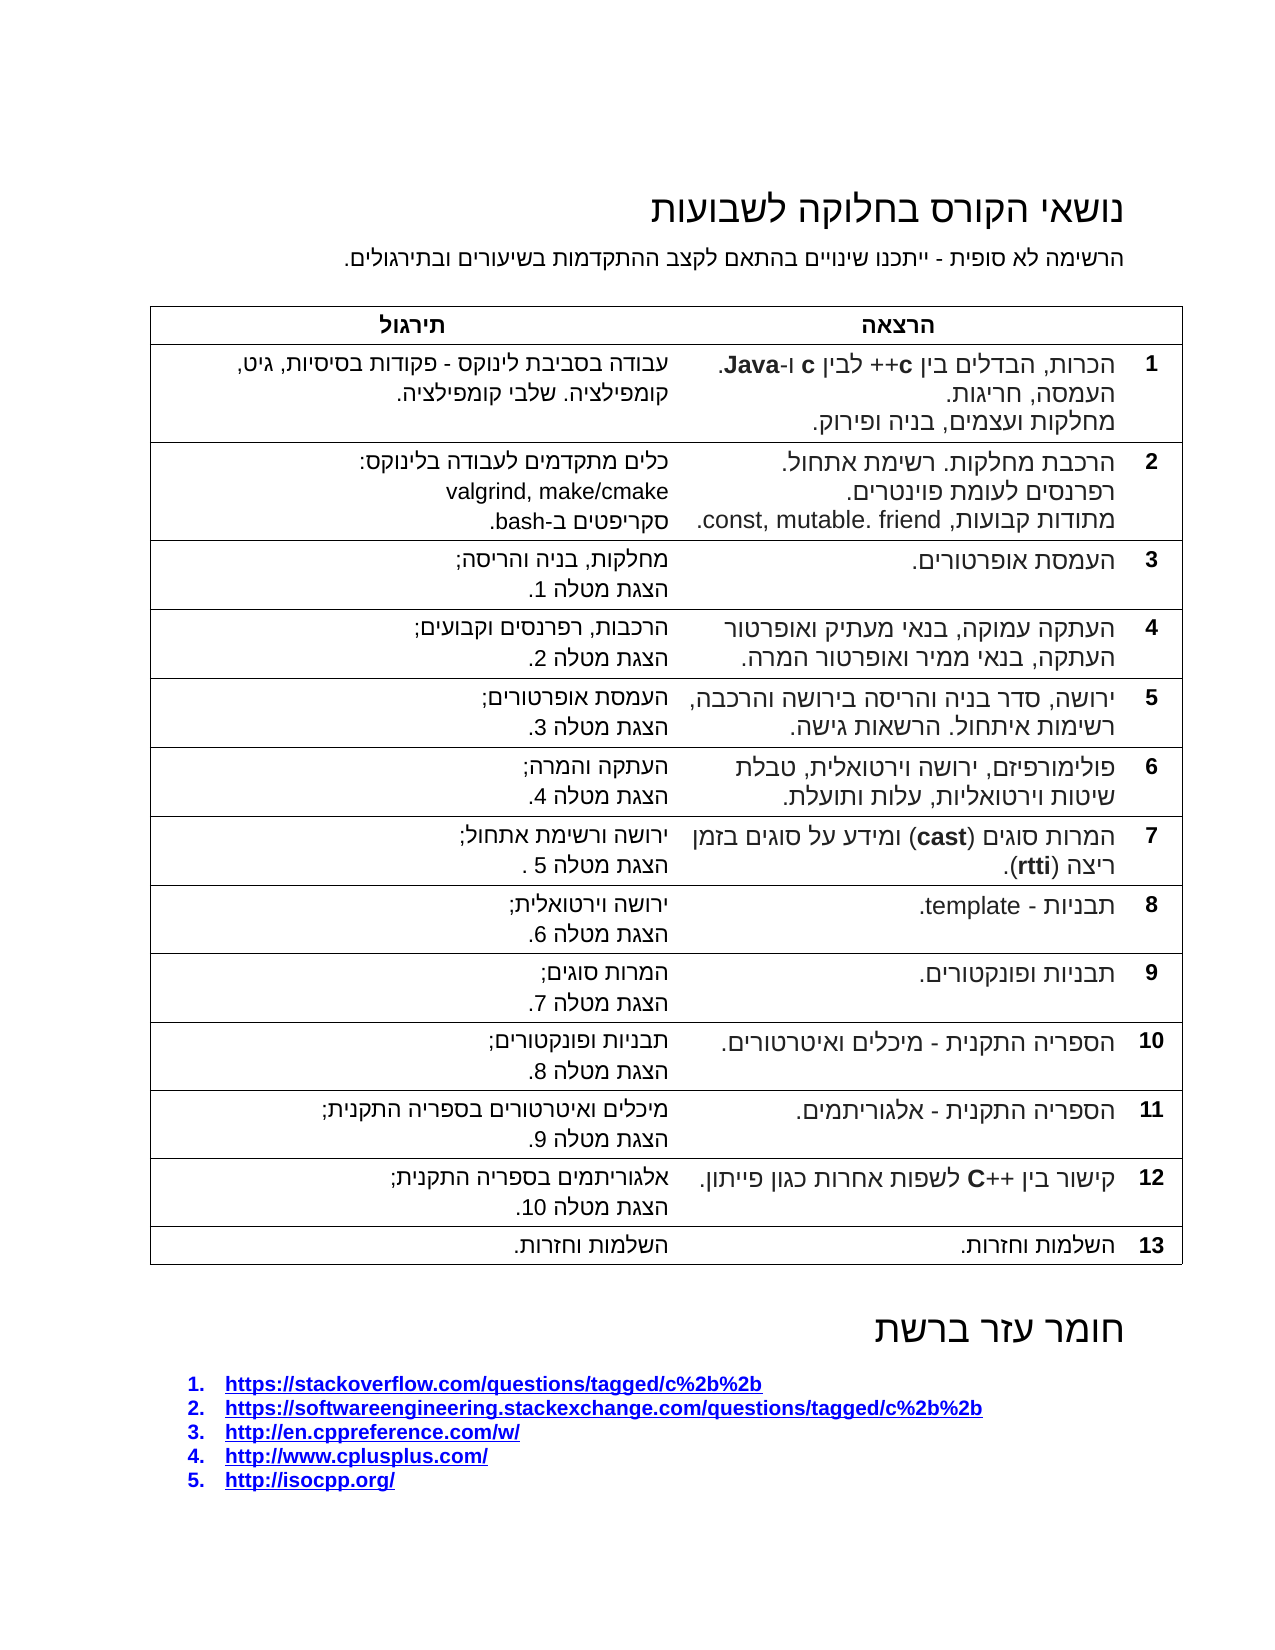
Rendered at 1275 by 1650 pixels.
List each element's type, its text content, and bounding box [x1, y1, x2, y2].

table_cell המרות סוגים; הצגת מטלה 7. [151, 954, 675, 1022]
table_cell 9 [1121, 954, 1182, 1022]
table_cell הרכבות, רפרנסים וקבועים; הצגת מטלה 2. [151, 610, 675, 678]
table_cell הכרות, הבדלים בין c++ לבין c ו-Java. העמסה, חריגות. מחלקות ועצמים, בניה ופירוק. [675, 345, 1121, 442]
table_cell העמסת אופרטורים. [675, 541, 1121, 608]
table_cell תבניות ופונקטורים. [675, 954, 1121, 1022]
table_cell מחלקות, בניה והריסה; הצגת מטלה 1. [151, 541, 675, 608]
subtitle חומר עזר ברשת [225, 1308, 1125, 1351]
table_cell כלים מתקדמים לעבודה בלינוקס: valgrind, make/cmake סקריפטים ב-bash. [151, 443, 675, 540]
table_cell עבודה בסביבת לינוקס - פקודות בסיסיות, גיט, קומפילציה. שלבי קומפילציה. [151, 345, 675, 442]
table_header הרצאה [675, 307, 1121, 344]
table_cell העתקה והמרה; הצגת מטלה 4. [151, 748, 675, 816]
table_cell תבניות - template. [675, 886, 1121, 953]
table_cell 2 [1121, 443, 1182, 540]
table_cell 13 [1121, 1227, 1182, 1264]
table_cell השלמות וחזרות. [675, 1227, 1121, 1264]
table_cell 1 [1121, 345, 1182, 442]
table_cell ירושה, סדר בניה והריסה בירושה והרכבה, רשימות איתחול. הרשאות גישה. [675, 679, 1121, 747]
table_cell 3 [1121, 541, 1182, 608]
list http://isocpp.org/ [187, 1468, 1125, 1492]
table_cell הספריה התקנית - אלגוריתמים. [675, 1091, 1121, 1158]
list http://www.cplusplus.com/ [187, 1444, 1125, 1468]
table_cell העמסת אופרטורים; הצגת מטלה 3. [151, 679, 675, 747]
table_header תירגול [151, 307, 675, 344]
table_cell השלמות וחזרות. [151, 1227, 675, 1264]
table_cell 5 [1121, 679, 1182, 747]
list https://stackoverflow.com/questions/tagged/c%2b%2b [187, 1372, 1125, 1396]
subtitle נושאי הקורס בחלוקה לשבועות [150, 187, 1125, 231]
table_header [1121, 307, 1182, 344]
table_cell פולימורפיזם, ירושה וירטואלית, טבלת שיטות וירטואליות, עלות ותועלת. [675, 748, 1121, 816]
table_cell קישור בין ++C לשפות אחרות כגון פייתון. [675, 1159, 1121, 1226]
table_cell 12 [1121, 1159, 1182, 1226]
table_cell מיכלים ואיטרטורים בספריה התקנית; הצגת מטלה 9. [151, 1091, 675, 1158]
table_cell הרכבת מחלקות. רשימת אתחול. רפרנסים לעומת פוינטרים. מתודות קבועות, const, mutable. friend. [675, 443, 1121, 540]
table_cell הספריה התקנית - מיכלים ואיטרטורים. [675, 1023, 1121, 1090]
table_cell 6 [1121, 748, 1182, 816]
table_cell 8 [1121, 886, 1182, 953]
list http://en.cppreference.com/w/ [187, 1420, 1125, 1444]
table_cell תבניות ופונקטורים; הצגת מטלה 8. [151, 1023, 675, 1090]
table_cell אלגוריתמים בספריה התקנית; הצגת מטלה 10. [151, 1159, 675, 1226]
table_cell 10 [1121, 1023, 1182, 1090]
list https://softwareengineering.stackexchange.com/questions/tagged/c%2b%2b [187, 1396, 1125, 1420]
table_cell ירושה ורשימת אתחול; הצגת מטלה 5 . [151, 817, 675, 885]
table_cell ירושה וירטואלית; הצגת מטלה 6. [151, 886, 675, 953]
table_cell העתקה עמוקה, בנאי מעתיק ואופרטור העתקה, בנאי ממיר ואופרטור המרה. [675, 610, 1121, 678]
table_cell 7 [1121, 817, 1182, 885]
table_cell 4 [1121, 610, 1182, 678]
table_cell המרות סוגים (cast) ומידע על סוגים בזמן ריצה (rtti). [675, 817, 1121, 885]
table_cell 11 [1121, 1091, 1182, 1158]
text הרשימה לא סופית - ייתכנו שינויים בהתאם לקצב ההתקדמות בשיעורים ובתירגולים. [150, 245, 1125, 272]
